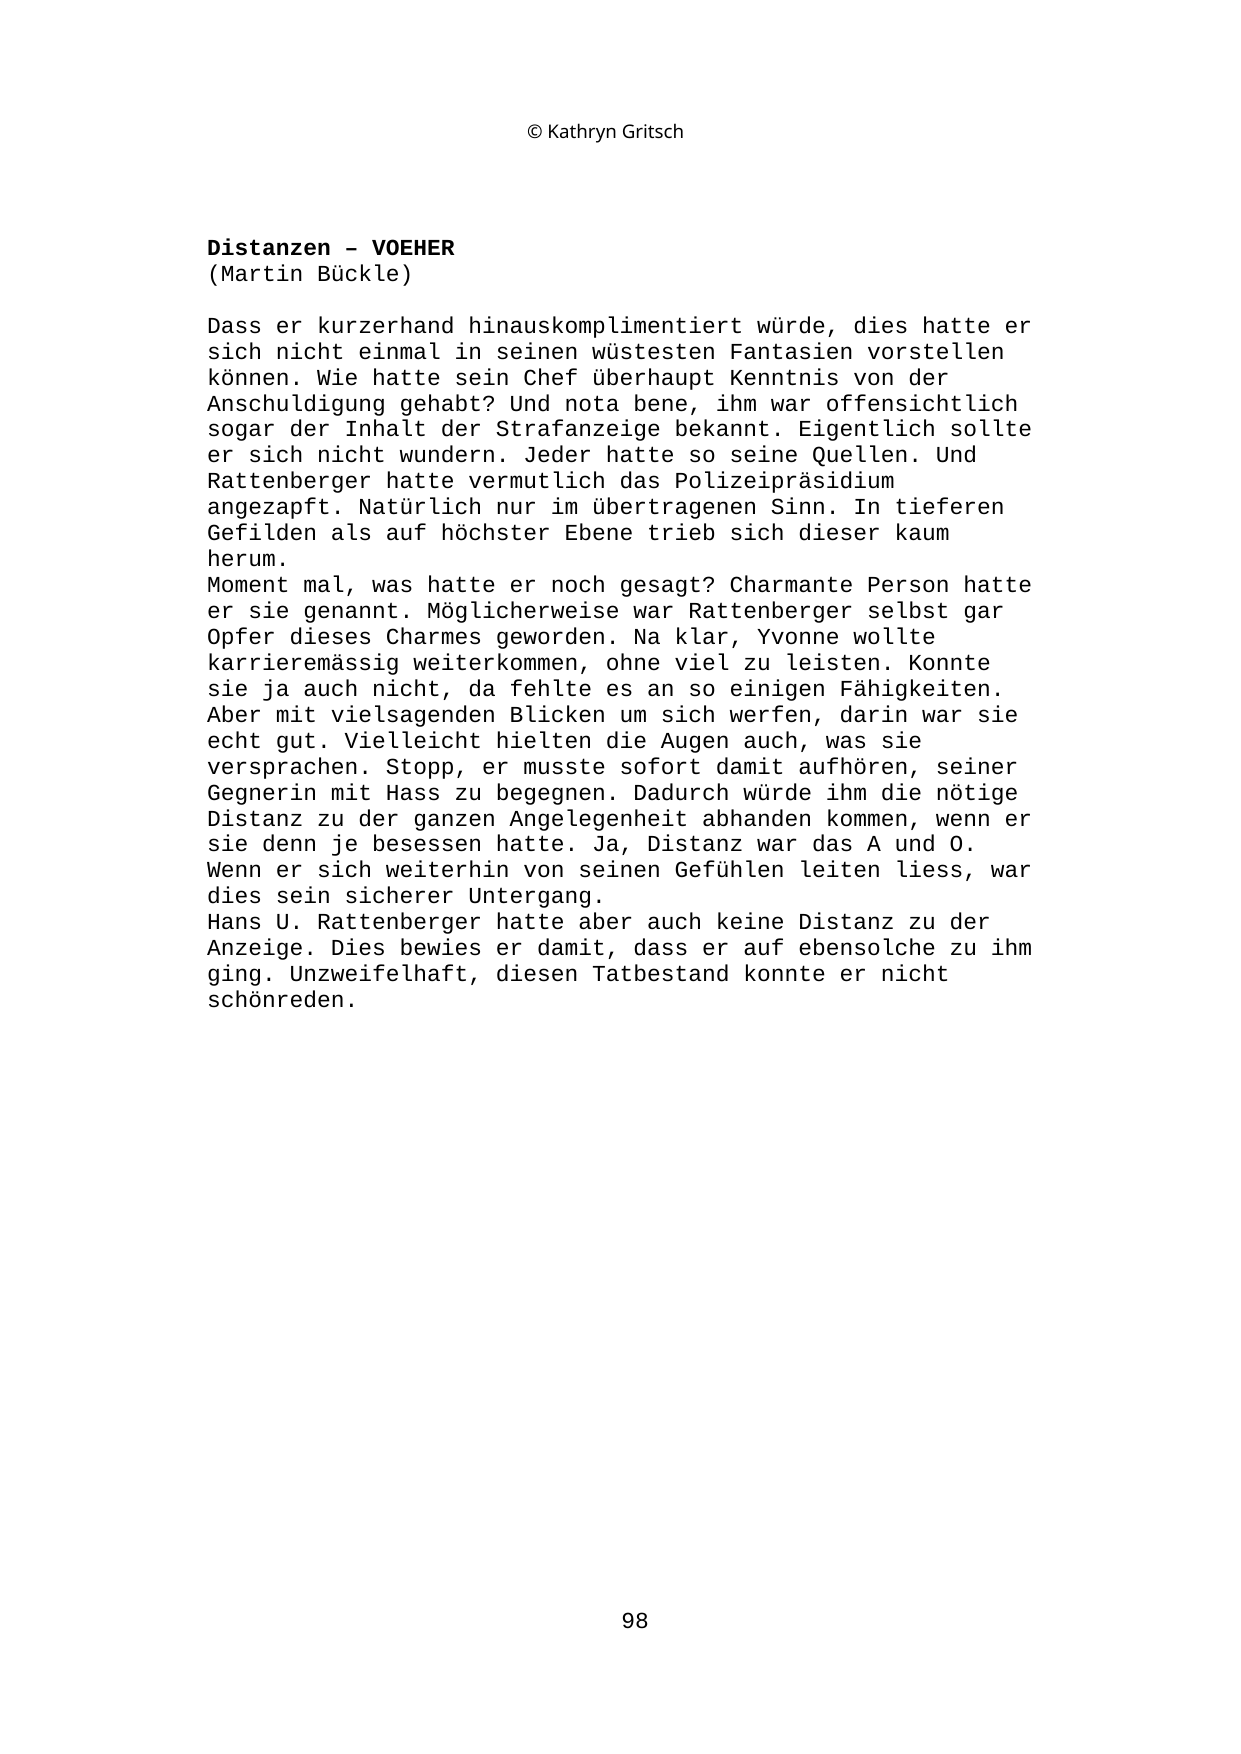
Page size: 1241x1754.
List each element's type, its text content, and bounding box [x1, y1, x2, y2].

text Dass er kurzerhand hinauskomplimentiert würde, dies hatte er sich nicht einmal in seinen wüstesten Fantasien vorstellen können. Wie hatte sein Chef überhaupt Kenntnis von der Anschuldigung gehabt? Und nota bene, ihm war offensichtlich sogar der Inhalt der Strafanzeige bekannt. Eigentlich sollte er sich nicht wundern. Jeder hatte so seine Quellen. Und Rattenberger hatte vermutlich das Polizeipräsidium angezapft. Natürlich nur im übertragenen Sinn. In tieferen Gefilden als auf höchster Ebene trieb sich dieser kaum herum. [207, 314, 1034, 573]
text Hans U. Rattenberger hatte aber auch keine Distanz zu der Anzeige. Dies bewies er damit, dass er auf ebensolche zu ihm ging. Unzweifelhaft, diesen Tatbestand konnte er nicht schönreden. [207, 911, 1034, 1014]
text (Martin Bückle) [207, 262, 1034, 288]
text Distanzen – VOEHER [207, 236, 1034, 262]
text Moment mal, was hatte er noch gesagt? Charmante Person hatte er sie genannt. Möglicherweise war Rattenberger selbst gar Opfer dieses Charmes geworden. Na klar, Yvonne wollte karrieremässig weiterkommen, ohne viel zu leisten. Konnte sie ja auch nicht, da fehlte es an so einigen Fähigkeiten. Aber mit vielsagenden Blicken um sich werfen, darin war sie echt gut. Vielleicht hielten die Augen auch, was sie versprachen. Stopp, er musste sofort damit aufhören, seiner Gegnerin mit Hass zu begegnen. Dadurch würde ihm die nötige Distanz zu der ganzen Angelegenheit abhanden kommen, wenn er sie denn je besessen hatte. Ja, Distanz war das A und O. Wenn er sich weiterhin von seinen Gefühlen leiten liess, war dies sein sicherer Untergang. [207, 573, 1034, 911]
